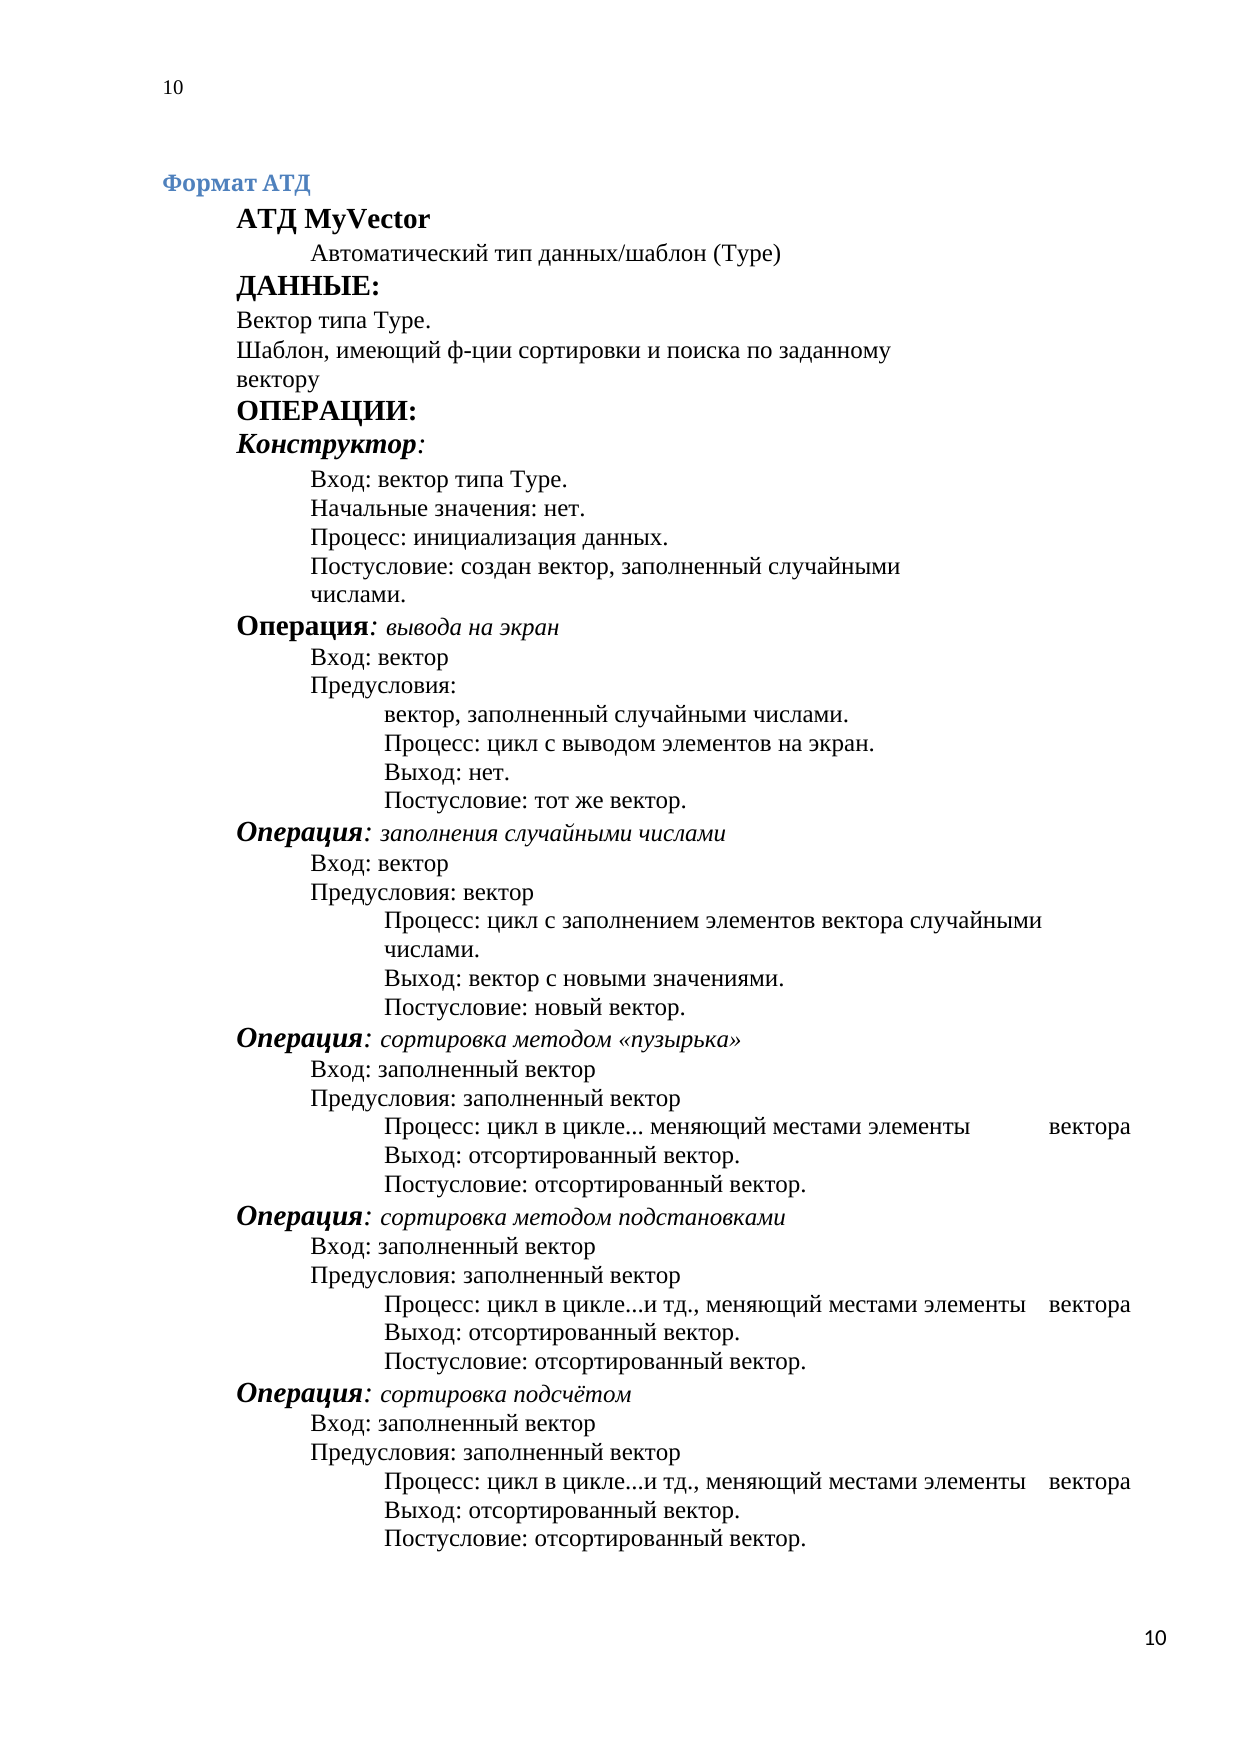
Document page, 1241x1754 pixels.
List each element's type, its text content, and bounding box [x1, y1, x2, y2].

text Вход: заполненный вектор [162, 1054, 1166, 1083]
text Операция: заполнения случайными числами [162, 814, 1166, 848]
text Выход: отсортированный вектор. [162, 1495, 1166, 1523]
text Вектор типа Type. [162, 302, 1166, 335]
text Предусловия: заполненный вектор [162, 1260, 1166, 1289]
text Постусловие: отсортированный вектор. [162, 1523, 1166, 1552]
text Постусловие: отсортированный вектор. [162, 1346, 1166, 1375]
text Предусловия: заполненный вектор [162, 1437, 1166, 1466]
text вектор, заполненный случайными числами. [162, 699, 1166, 728]
text Постусловие: тот же вектор. [162, 786, 1166, 814]
subtitle Формат АТД [162, 171, 1166, 197]
text Выход: отсортированный вектор. [162, 1317, 1166, 1346]
text АТД MyVector [162, 201, 1166, 234]
text Шаблон, имеющий ф-ции сортировки и поиска по заданному вектору [162, 335, 1166, 393]
text ОПЕРАЦИИ: [162, 393, 1166, 426]
text Начальные значения: нет. [162, 493, 1166, 522]
text Процесс: цикл в цикле...и тд., меняющий местами элементы вектора [162, 1466, 1166, 1495]
text Выход: вектор с новыми значениями. [162, 963, 1166, 992]
text Вход: заполненный вектор [162, 1231, 1166, 1260]
text Процесс: цикл в цикле...и тд., меняющий местами элементы вектора [162, 1289, 1166, 1317]
text Вход: заполненный вектор [162, 1408, 1166, 1437]
text ДАННЫЕ: [162, 268, 1166, 302]
text Операция: вывода на экран [162, 608, 1166, 642]
text Вход: вектор [162, 642, 1166, 671]
text Процесс: цикл в цикле... меняющий местами элементы вектора Выход: отсортированный вектор. [162, 1111, 1166, 1169]
text Выход: нет. [162, 757, 1166, 786]
text Вход: вектор типа Type. [162, 460, 1166, 493]
text Предусловия: заполненный вектор [162, 1083, 1166, 1111]
text Процесс: цикл с заполнением элементов вектора случайными числами. [162, 905, 1166, 963]
text Предусловия: вектор [162, 877, 1166, 905]
text Процесс: цикл с выводом элементов на экран. [162, 728, 1166, 757]
text Предусловия: [162, 671, 1166, 699]
text Конструктор: [162, 426, 1166, 460]
text Операция: сортировка методом «пузырька» [162, 1020, 1166, 1054]
text Автоматический тип данных/шаблон (Type) [162, 234, 1166, 268]
text Постусловие: создан вектор, заполненный случайными числами. [162, 551, 1166, 608]
text Вход: вектор [162, 848, 1166, 877]
text Процесс: инициализация данных. [162, 522, 1166, 551]
text Постусловие: новый вектор. [162, 992, 1166, 1020]
text Постусловие: отсортированный вектор. [162, 1169, 1166, 1198]
text Операция: сортировка подсчётом [162, 1375, 1166, 1408]
text Операция: сортировка методом подстановками [162, 1198, 1166, 1231]
